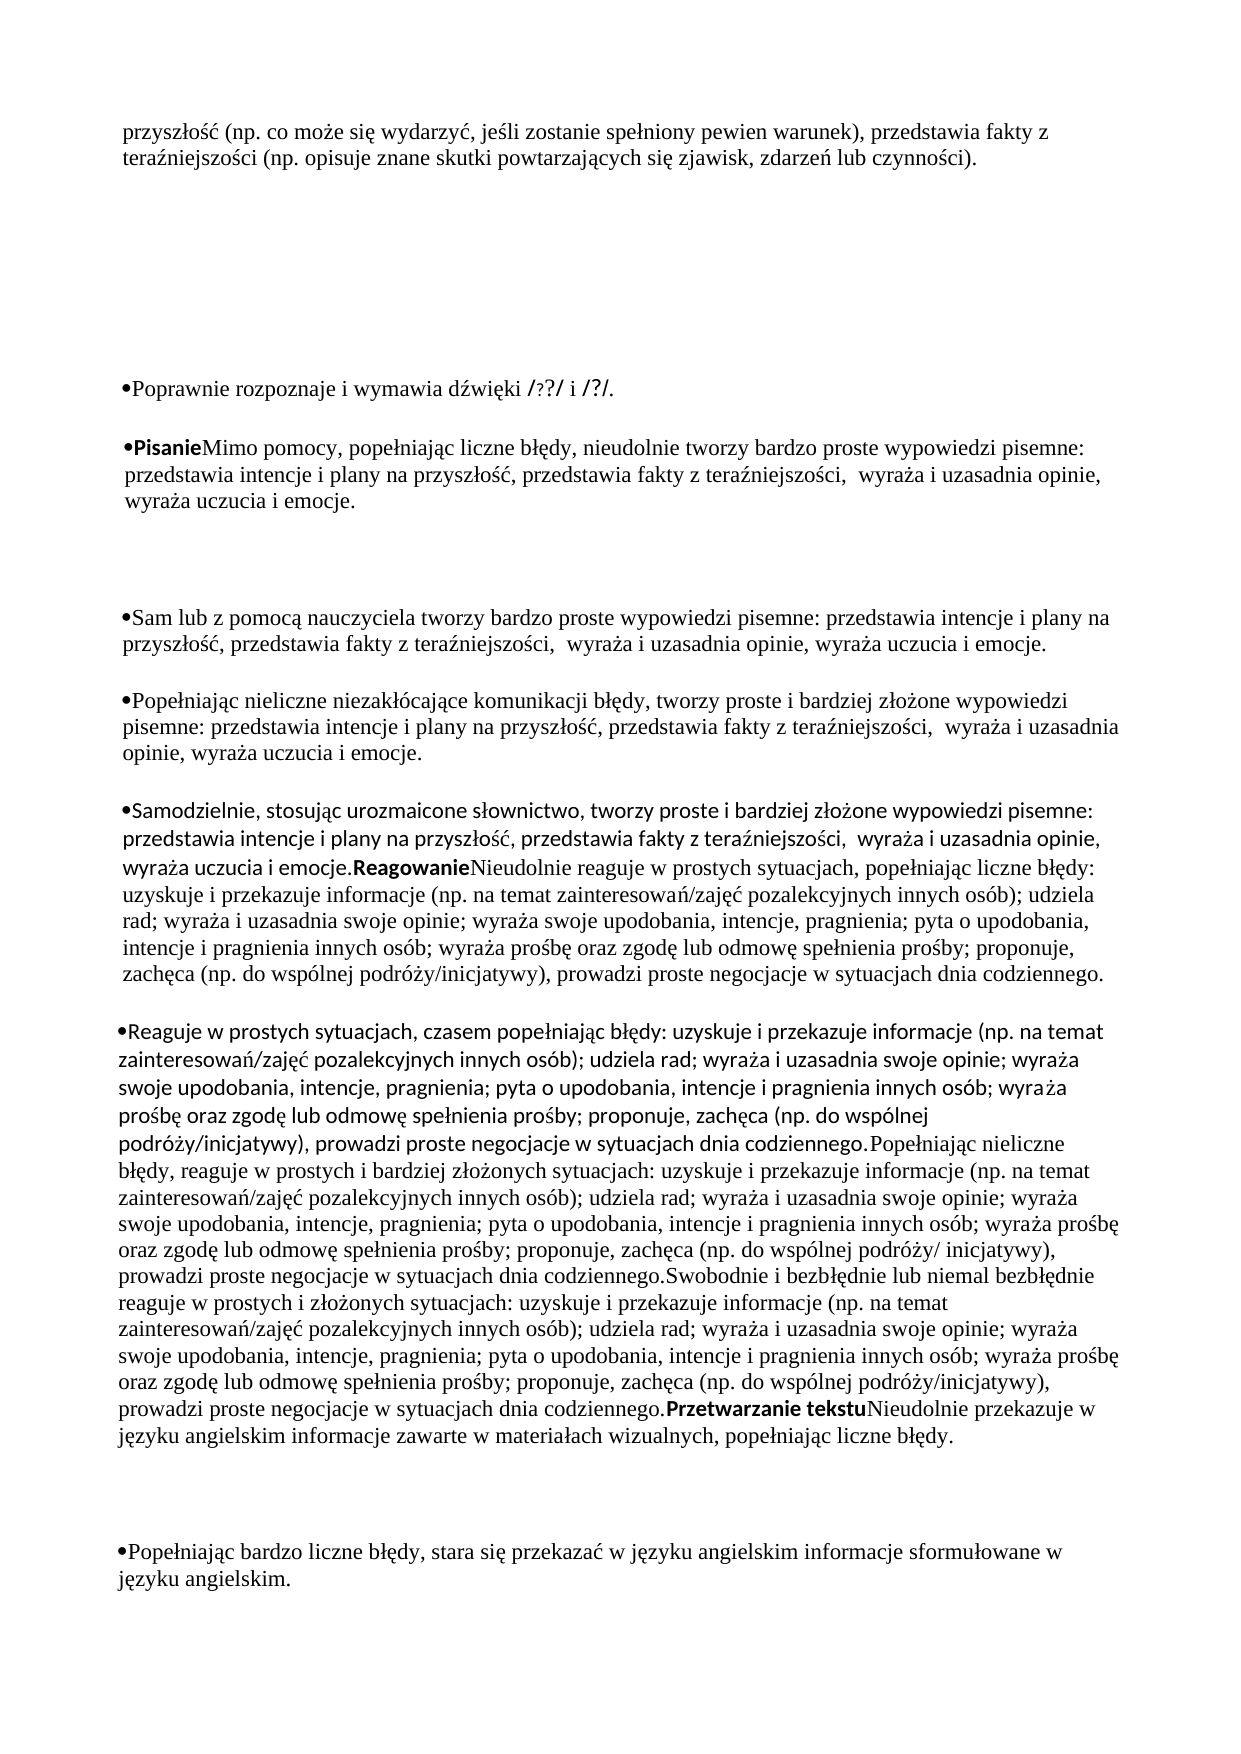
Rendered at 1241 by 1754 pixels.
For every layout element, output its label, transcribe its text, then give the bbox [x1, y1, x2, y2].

list przyszłość (np. co może się wydarzyć, jeśli zostanie spełniony pewien warunek), przedstawia fakty z teraźniejszości (np. opisuje znane skutki powtarzających się zjawisk, zdarzeń lub czynności). [122, 118, 1122, 171]
list Reaguje w prostych sytuacjach, czasem popełniając błędy: uzyskuje i przekazuje informacje (np. na temat zainteresowań/zajęć pozalekcyjnych innych osób); udziela rad; wyraża i uzasadnia swoje opinie; wyraża swoje upodobania, intencje, pragnienia; pyta o upodobania, intencje i pragnienia innych osób; wyraża prośbę oraz zgodę lub odmowę spełnienia prośby; proponuje, zachęca (np. do wspólnej podróży/inicjatywy), prowadzi proste negocjacje w sytuacjach dnia codziennego.Popełniając nieliczne błędy, reaguje w prostych i bardziej złożonych sytuacjach: uzyskuje i przekazuje informacje (np. na temat zainteresowań/zajęć pozalekcyjnych innych osób); udziela rad; wyraża i uzasadnia swoje opinie; wyraża swoje upodobania, intencje, pragnienia; pyta o upodobania, intencje i pragnienia innych osób; wyraża prośbę oraz zgodę lub odmowę spełnienia prośby; proponuje, zachęca (np. do wspólnej podróży/ inicjatywy), prowadzi proste negocjacje w sytuacjach dnia codziennego.Swobodnie i bezbłędnie lub niemal bezbłędnie reaguje w prostych i złożonych sytuacjach: uzyskuje i przekazuje informacje (np. na temat zainteresowań/zajęć pozalekcyjnych innych osób); udziela rad; wyraża i uzasadnia swoje opinie; wyraża swoje upodobania, intencje, pragnienia; pyta o upodobania, intencje i pragnienia innych osób; wyraża prośbę oraz zgodę lub odmowę spełnienia prośby; proponuje, zachęca (np. do wspólnej podróży/inicjatywy), prowadzi proste negocjacje w sytuacjach dnia codziennego.Przetwarzanie tekstuNieudolnie przekazuje w języku angielskim informacje zawarte w materiałach wizualnych, popełniając liczne błędy. [118, 1017, 1122, 1449]
list Popełniając bardzo liczne błędy, stara się przekazać w języku angielskim informacje sformułowane w języku angielskim. [118, 1538, 1122, 1591]
list Popełniając nieliczne niezakłócające komunikacji błędy, tworzy proste i bardziej złożone wypowiedzi pisemne: przedstawia intencje i plany na przyszłość, przedstawia fakty z teraźniejszości, wyraża i uzasadnia opinie, wyraża uczucia i emocje. [122, 687, 1122, 766]
list Sam lub z pomocą nauczyciela tworzy bardzo proste wypowiedzi pisemne: przedstawia intencje i plany na przyszłość, przedstawia fakty z teraźniejszości, wyraża i uzasadnia opinie, wyraża uczucia i emocje. [122, 603, 1122, 656]
list Samodzielnie, stosując urozmaicone słownictwo, tworzy proste i bardziej złożone wypowiedzi pisemne: przedstawia intencje i plany na przyszłość, przedstawia fakty z teraźniejszości, wyraża i uzasadnia opinie, wyraża uczucia i emocje.ReagowanieNieudolnie reaguje w prostych sytuacjach, popełniając liczne błędy: uzyskuje i przekazuje informacje (np. na temat zainteresowań/zajęć pozalekcyjnych innych osób); udziela rad; wyraża i uzasadnia swoje opinie; wyraża swoje upodobania, intencje, pragnienia; pyta o upodobania, intencje i pragnienia innych osób; wyraża prośbę oraz zgodę lub odmowę spełnienia prośby; proponuje, zachęca (np. do wspólnej podróży/inicjatywy), prowadzi proste negocjacje w sytuacjach dnia codziennego. [122, 796, 1122, 987]
list Poprawnie rozpoznaje i wymawia dźwięki /??/ i /?/. [122, 372, 1122, 403]
list PisanieMimo pomocy, popełniając liczne błędy, nieudolnie tworzy bardzo proste wypowiedzi pisemne: przedstawia intencje i plany na przyszłość, przedstawia fakty z teraźniejszości, wyraża i uzasadnia opinie, wyraża uczucia i emocje. [124, 433, 1122, 514]
